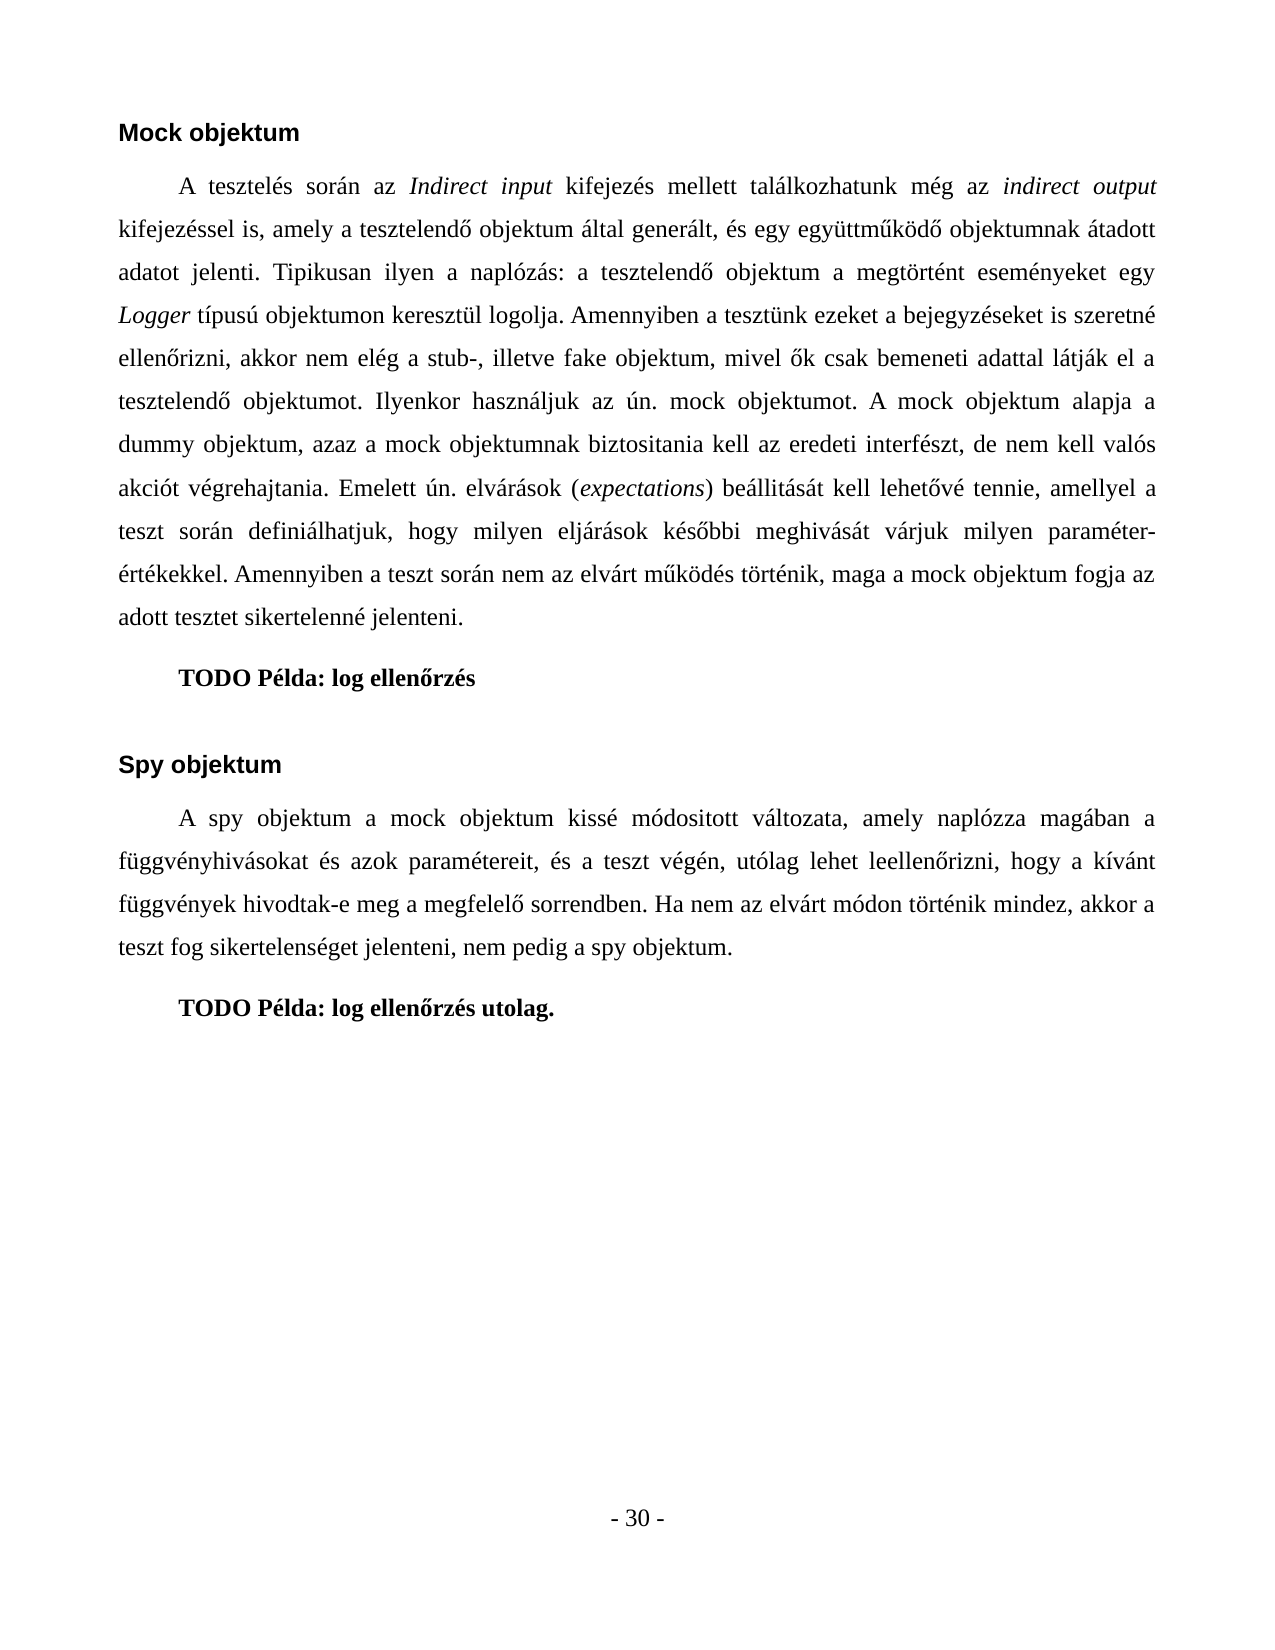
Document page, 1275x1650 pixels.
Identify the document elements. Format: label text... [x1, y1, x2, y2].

text TODO Példa: log ellenőrzés utolag. [118, 993, 1157, 1022]
subtitle Mock objektum [118, 118, 1157, 147]
subtitle Spy objektum [118, 750, 1157, 779]
text A spy objektum a mock objektum kissé módositott változata, amely naplózza magában a függvényhivásokat és azok paramétereit, és a teszt végén, utólag lehet leellenőrizni, hogy a kívánt függvények hivodtak-e meg a megfelelő sorrendben. Ha nem az elvárt módon történik mindez, akkor a teszt fog sikertelenséget jelenteni, nem pedig a spy objektum. [118, 803, 1157, 961]
text A tesztelés során az Indirect input kifejezés mellett találkozhatunk még az indirect output kifejezéssel is, amely a tesztelendő objektum által generált, és egy együttműködő objektumnak átadott adatot jelenti. Tipikusan ilyen a naplózás: a tesztelendő objektum a megtörtént eseményeket egy Logger típusú objektumon keresztül logolja. Amennyiben a tesztünk ezeket a bejegyzéseket is szeretné ellenőrizni, akkor nem elég a stub-, illetve fake objektum, mivel ők csak bemeneti adattal látják el a tesztelendő objektumot. Ilyenkor használjuk az ún. mock objektumot. A mock objektum alapja a dummy objektum, azaz a mock objektumnak biztositania kell az eredeti interfészt, de nem kell valós akciót végrehajtania. Emelett ún. elvárások (expectations) beállitását kell lehetővé tennie, amellyel a teszt során definiálhatjuk, hogy milyen eljárások későbbi meghivását várjuk milyen paraméter-értékekkel. Amennyiben a teszt során nem az elvárt működés történik, maga a mock objektum fogja az adott tesztet sikertelenné jelenteni. [118, 171, 1157, 631]
text TODO Példa: log ellenőrzés [118, 663, 1157, 692]
